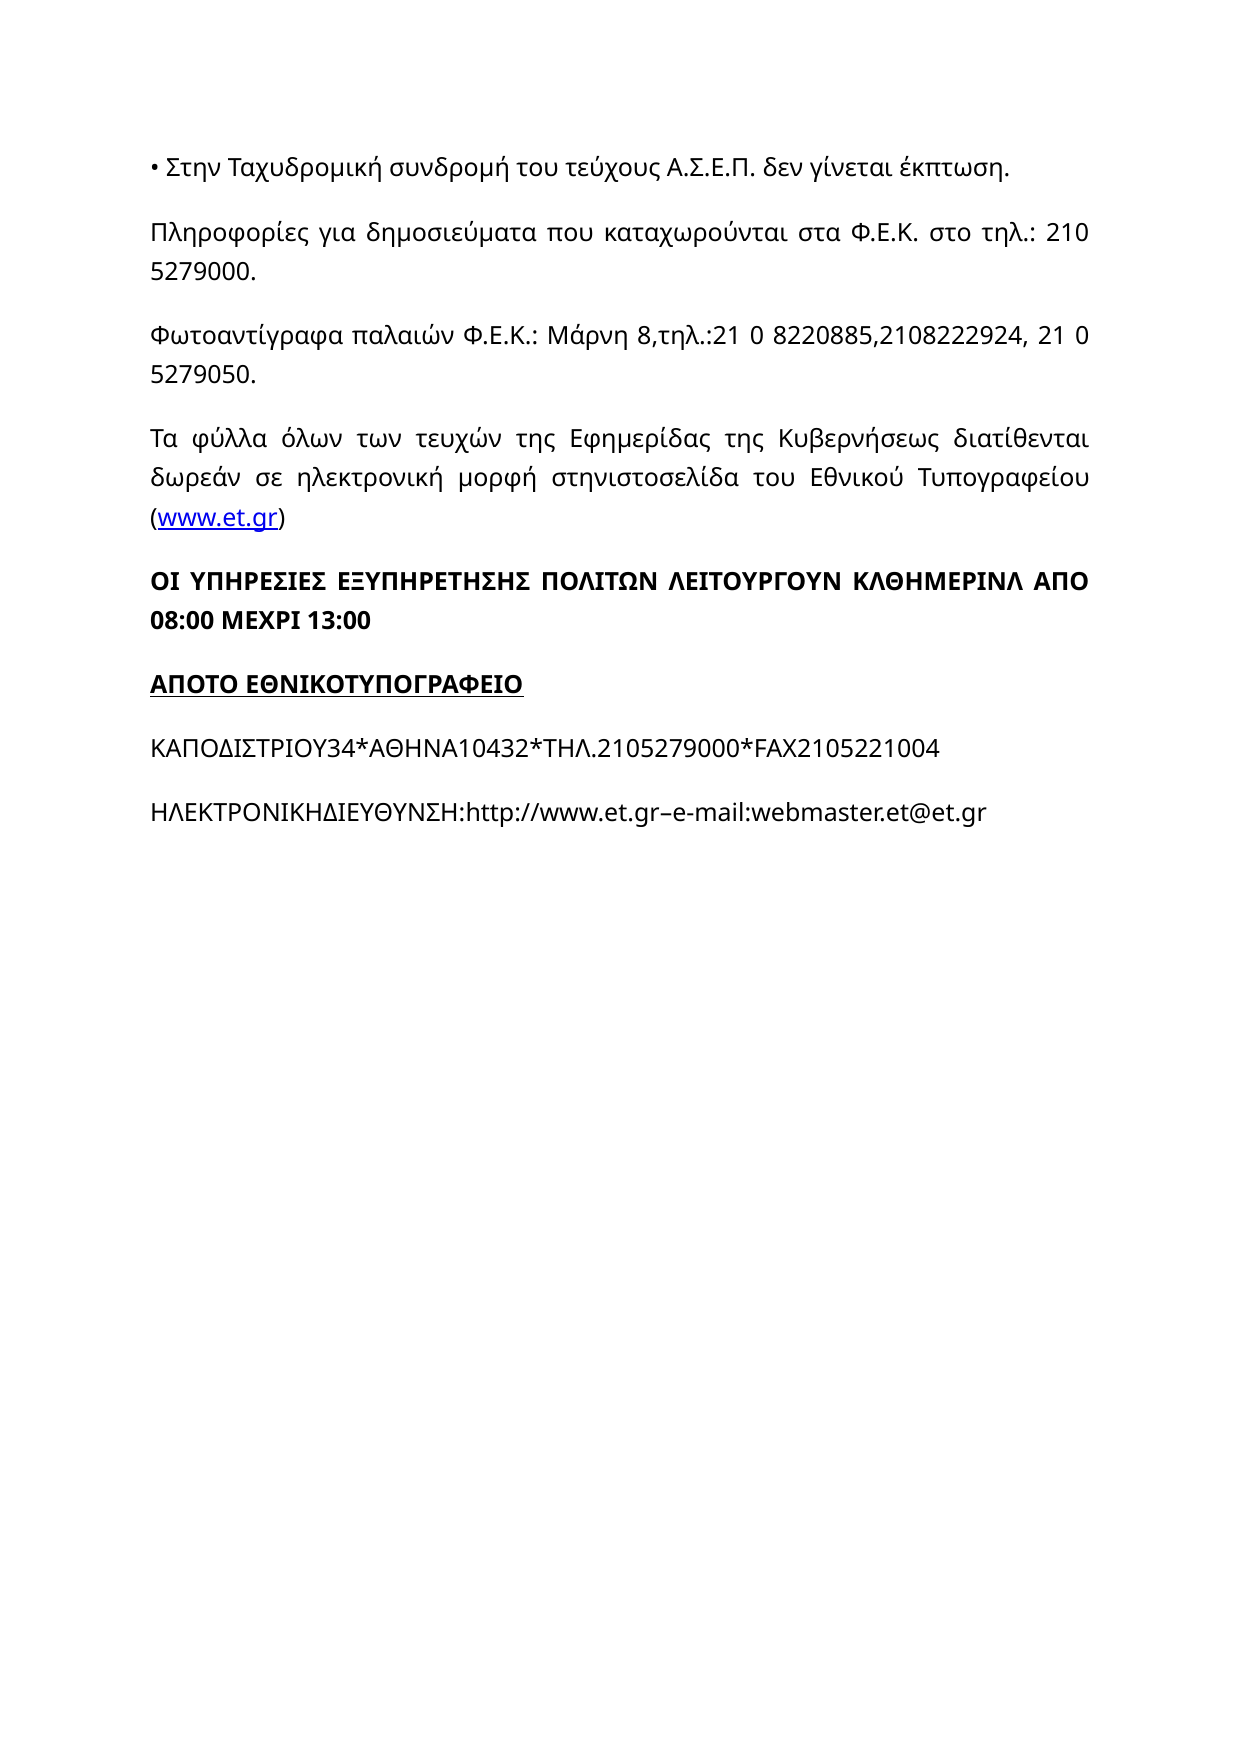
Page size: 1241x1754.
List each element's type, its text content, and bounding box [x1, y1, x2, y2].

text ΚΑΠΟΔΙΣΤΡΙΟΥ34*ΑΘΗΝΑ10432*ΤΗΛ.2105279000*FAX2105221004 [150, 731, 1090, 765]
text ΟΙ ΥΠΗΡΕΣΙΕΣ ΕΞΥΠΗΡΕΤΗΣΗΣ ΠΟΛΙΤΩΝ ΛΕΙΤΟΥΡΓΟΥΝ ΚΛΘΗΜΕΡΙΝΛ ΑΠΟ 08:00 ΜΕΧΡΙ 13:00 [150, 563, 1090, 637]
text Τα φύλλα όλων των τευχών της Εφημερίδας της Κυβερνήσεως διατίθενται δωρεάν σε ηλεκτρονική μορφή στηνιστοσελίδα του Εθνικού Τυπογραφείου (www.et.gr) [150, 421, 1090, 533]
text Φωτοαντίγραφα παλαιών Φ.Ε.Κ.: Μάρνη 8,τηλ.:21 0 8220885,2108222924, 21 0 5279050. [150, 317, 1090, 391]
text ΗΛΕΚΤΡΟΝΙΚΗΔΙΕΥΘΥΝΣΗ:http://www.et.gr–e-mail:webmaster.et@et.gr [150, 795, 1090, 829]
text Πληροφορίες για δημοσιεύματα που καταχωρούνται στα Φ.Ε.Κ. στο τηλ.: 210 5279000. [150, 214, 1090, 287]
text ΑΠΟΤΟ ΕΘΝΙΚΟΤΥΠΟΓΡΑΦΕΙΟ [150, 667, 1090, 701]
text • Στην Ταχυδρομική συνδρομή του τεύχους Α.Σ.Ε.Π. δεν γίνεται έκπτωση. [150, 150, 1090, 184]
